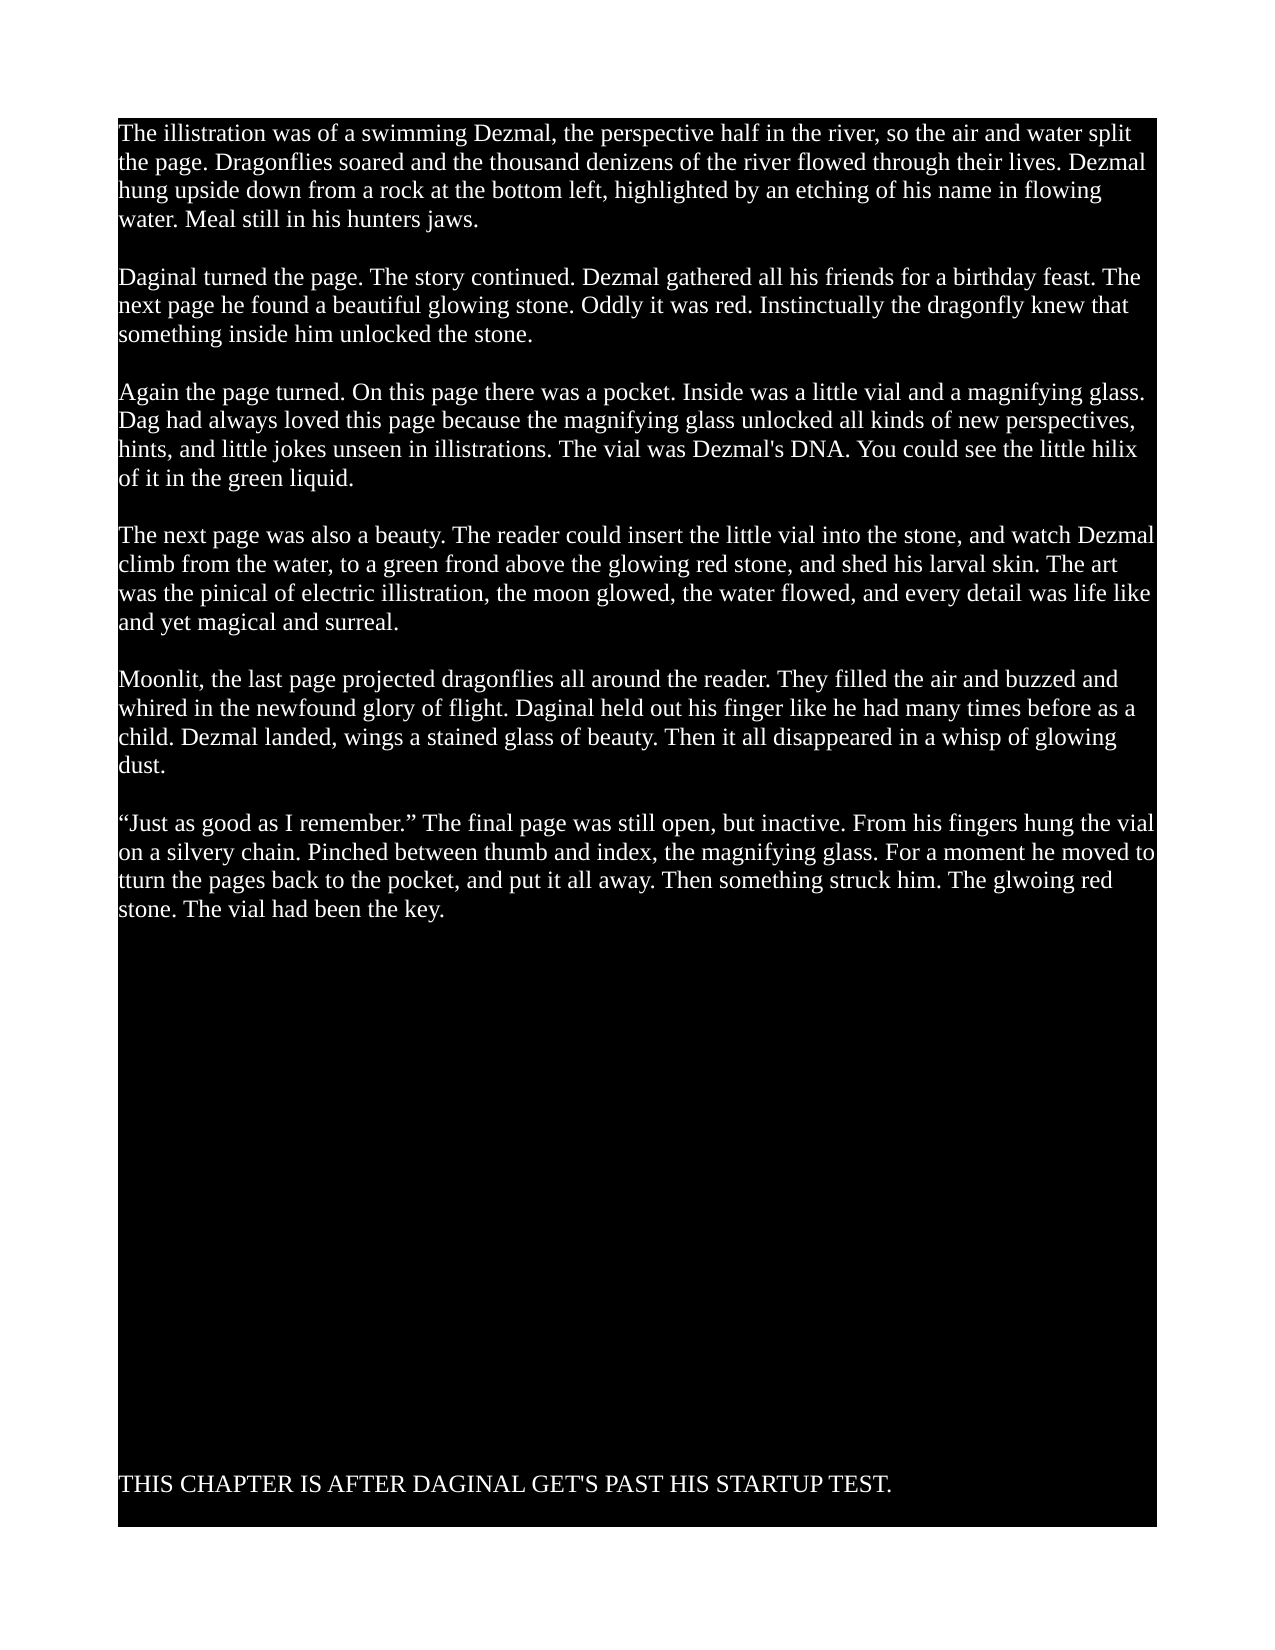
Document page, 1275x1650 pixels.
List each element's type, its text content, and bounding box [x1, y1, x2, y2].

text THIS CHAPTER IS AFTER DAGINAL GET'S PAST HIS STARTUP TEST. [118, 1412, 1157, 1498]
text climb from the water, to a green frond above the glowing red stone, and shed his larval skin. The art was the pinical of electric illistration, the moon glowed, the water flowed, and every detail was life like and yet magical and surreal. [118, 549, 1157, 636]
text Moonlit, the last page projected dragonflies all around the reader. They filled the air and buzzed and whired in the newfound glory of flight. Daginal held out his finger like he had many times before as a child. Dezmal landed, wings a stained glass of beauty. Then it all disappeared in a whisp of glowing dust. [118, 664, 1157, 779]
text “Just as good as I remember.” The final page was still open, but inactive. From his fingers hung the vial on a silvery chain. Pinched between thumb and index, the magnifying glass. For a moment he moved to tturn the pages back to the pocket, and put it all away. Then something struck him. The glwoing red stone. The vial had been the key. [118, 808, 1157, 923]
text The illistration was of a swimming Dezmal, the perspective half in the river, so the air and water split the page. Dragonflies soared and the thousand denizens of the river flowed through their lives. Dezmal hung upside down from a rock at the bottom left, highlighted by an etching of his name in flowing water. Meal still in his hunters jaws. Daginal turned the page. The story continued. Dezmal gathered all his friends for a birthday feast. The next page he found a beautiful glowing stone. Oddly it was red. Instinctually the dragonfly knew that something inside him unlocked the stone. Again the page turned. On this page there was a pocket. Inside was a little vial and a magnifying glass. Dag had always loved this page because the magnifying glass unlocked all kinds of new perspectives, hints, and little jokes unseen in illistrations. The vial was Dezmal's DNA. You could see the little hilix of it in the green liquid. [118, 118, 1157, 492]
text The next page was also a beauty. The reader could insert the little vial into the stone, and watch Dezmal [118, 521, 1157, 549]
